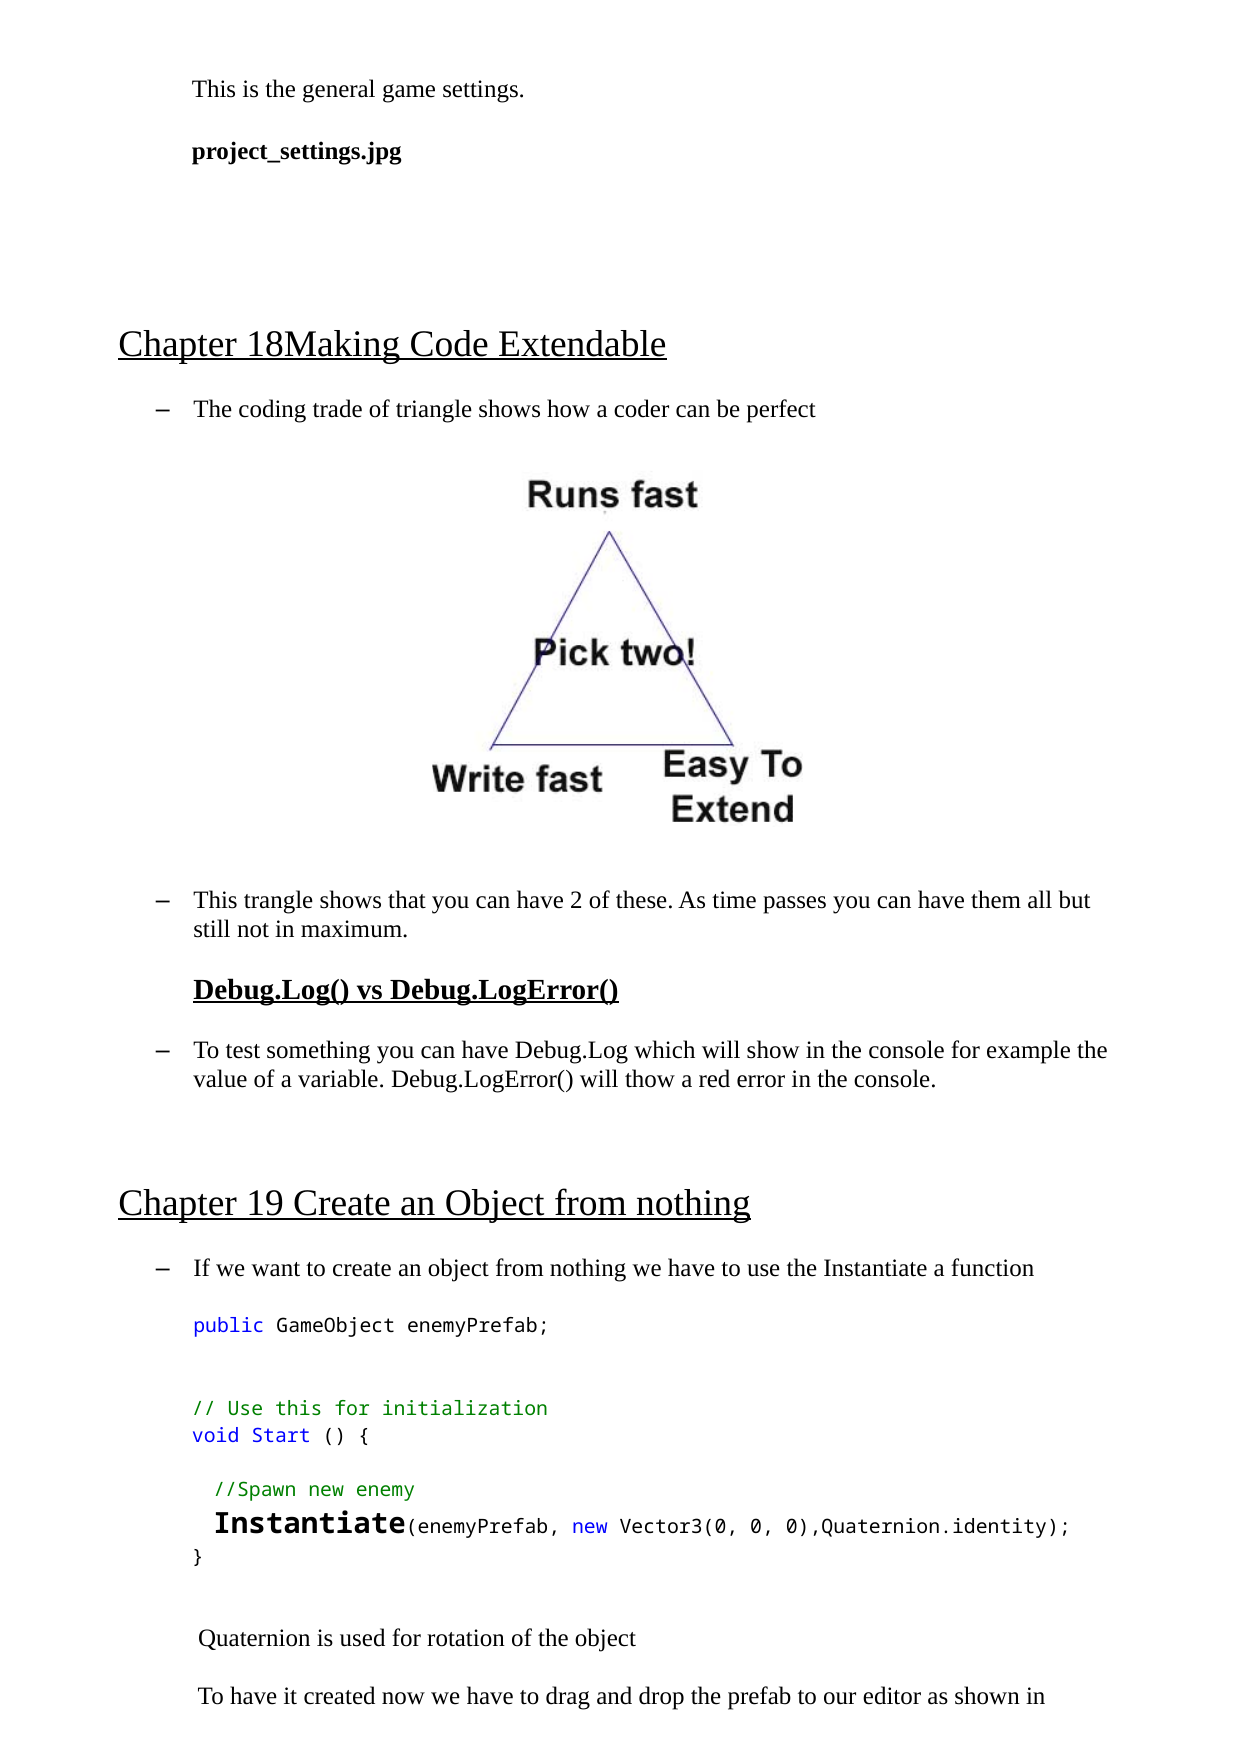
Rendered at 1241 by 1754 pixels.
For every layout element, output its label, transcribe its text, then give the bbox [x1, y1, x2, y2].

list To test something you can have Debug.Log which will show in the console for example the value of a variable. Debug.LogError() will thow a red error in the console. [156, 1035, 1122, 1093]
text To have it created now we have to drag and drop the prefab to our editor as shown in [118, 1681, 1122, 1710]
text void Start () { [118, 1422, 1122, 1448]
text // Use this for initialization [118, 1394, 1122, 1422]
text Chapter 19 Create an Object from nothing [118, 1180, 1122, 1223]
text //Spawn new enemy [118, 1476, 1122, 1502]
text Quaternion is used for rotation of the object [118, 1623, 1122, 1652]
text Chapter 18Making Code Extendable [118, 321, 1122, 364]
list If we want to create an object from nothing we have to use the Instantiate a function [156, 1253, 1122, 1282]
text This is the general game settings. [118, 74, 1122, 102]
list public GameObject enemyPrefab; [156, 1311, 1122, 1338]
text project_settings.jpg [118, 132, 1122, 166]
picture [432, 451, 808, 827]
text } [118, 1542, 1122, 1569]
list Debug.Log() vs Debug.LogError() [156, 972, 1122, 1006]
list This trangle shows that you can have 2 of these. As time passes you can have them all but still not in maximum. [156, 885, 1122, 943]
list The coding trade of triangle shows how a coder can be perfect [156, 394, 1122, 422]
text Instantiate(enemyPrefab, new Vector3(0, 0, 0),Quaternion.identity); [118, 1502, 1122, 1542]
